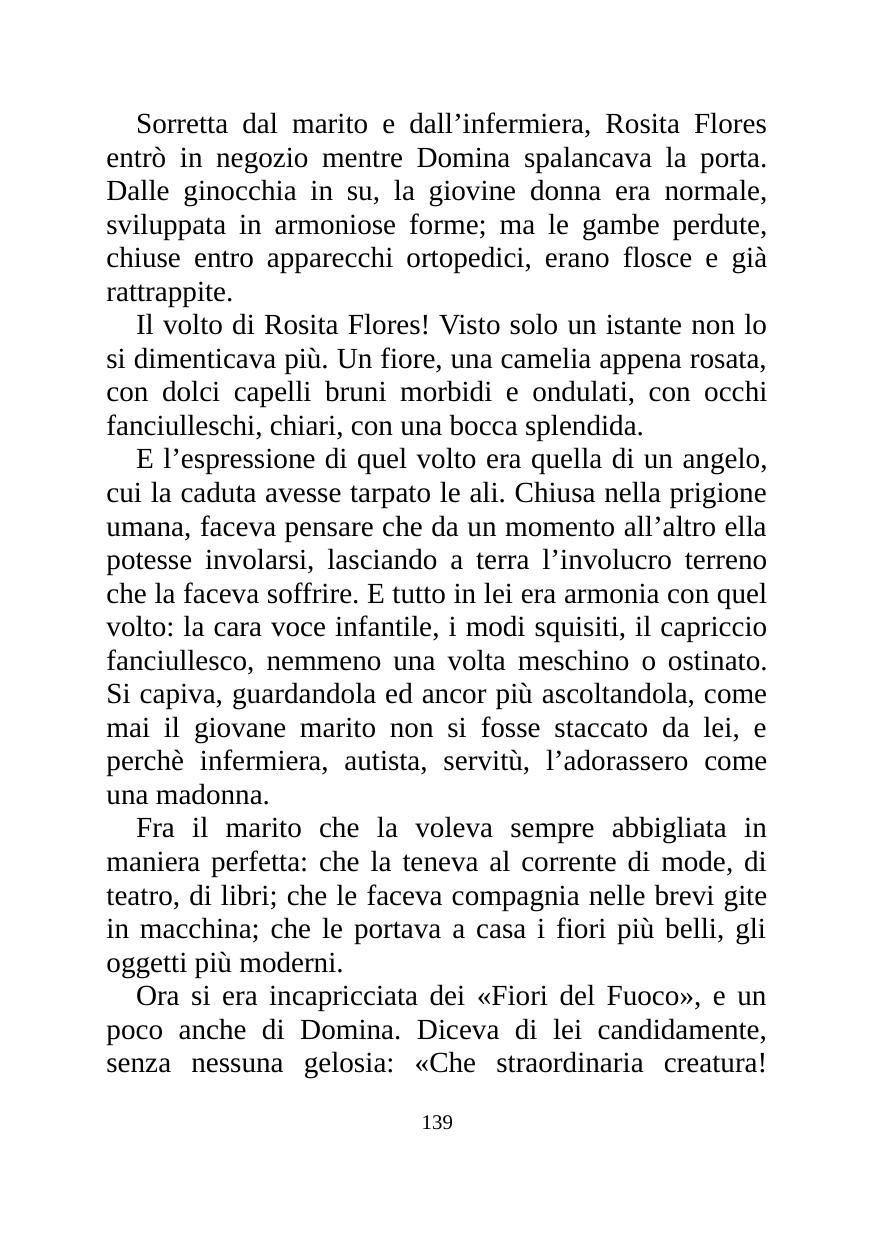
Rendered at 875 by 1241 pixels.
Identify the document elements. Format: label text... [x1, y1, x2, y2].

text Fra il marito che la voleva sempre abbigliata in maniera perfetta: che la teneva al corrente di mode, di teatro, di libri; che le faceva compagnia nelle brevi gite in macchina; che le portava a casa i fiori più belli, gli oggetti più moderni. [106, 811, 768, 978]
text Il volto di Rosita Flores! Visto solo un istante non lo si dimenticava più. Un fiore, una camelia appena rosata, con dolci capelli bruni morbidi e ondulati, con occhi fanciulleschi, chiari, con una bocca splendida. [106, 307, 768, 442]
text E l’espressione di quel volto era quella di un angelo, cui la caduta avesse tarpato le ali. Chiusa nella prigione umana, faceva pensare che da un momento all’altro ella potesse involarsi, lasciando a terra l’involucro terreno che la faceva soffrire. E tutto in lei era armonia con quel volto: la cara voce infantile, i modi squisiti, il capriccio fanciullesco, nemmeno una volta meschino o ostinato. Si capiva, guardandola ed ancor più ascoltandola, come mai il giovane marito non si fosse staccato da lei, e perchè infermiera, autista, servitù, l’adorassero come una madonna. [106, 442, 768, 811]
text Ora si era incapricciata dei «Fiori del Fuoco», e un poco anche di Domina. Diceva di lei candidamente, senza nessuna gelosia: «Che straordinaria creatura! [106, 978, 768, 1079]
text Sorretta dal marito e dall’infermiera, Rosita Flores entrò in negozio mentre Domina spalancava la porta. Dalle ginocchia in su, la giovine donna era normale, sviluppata in armoniose forme; ma le gambe perdute, chiuse entro apparecchi ortopedici, erano flosce e già rattrappite. [106, 106, 768, 307]
